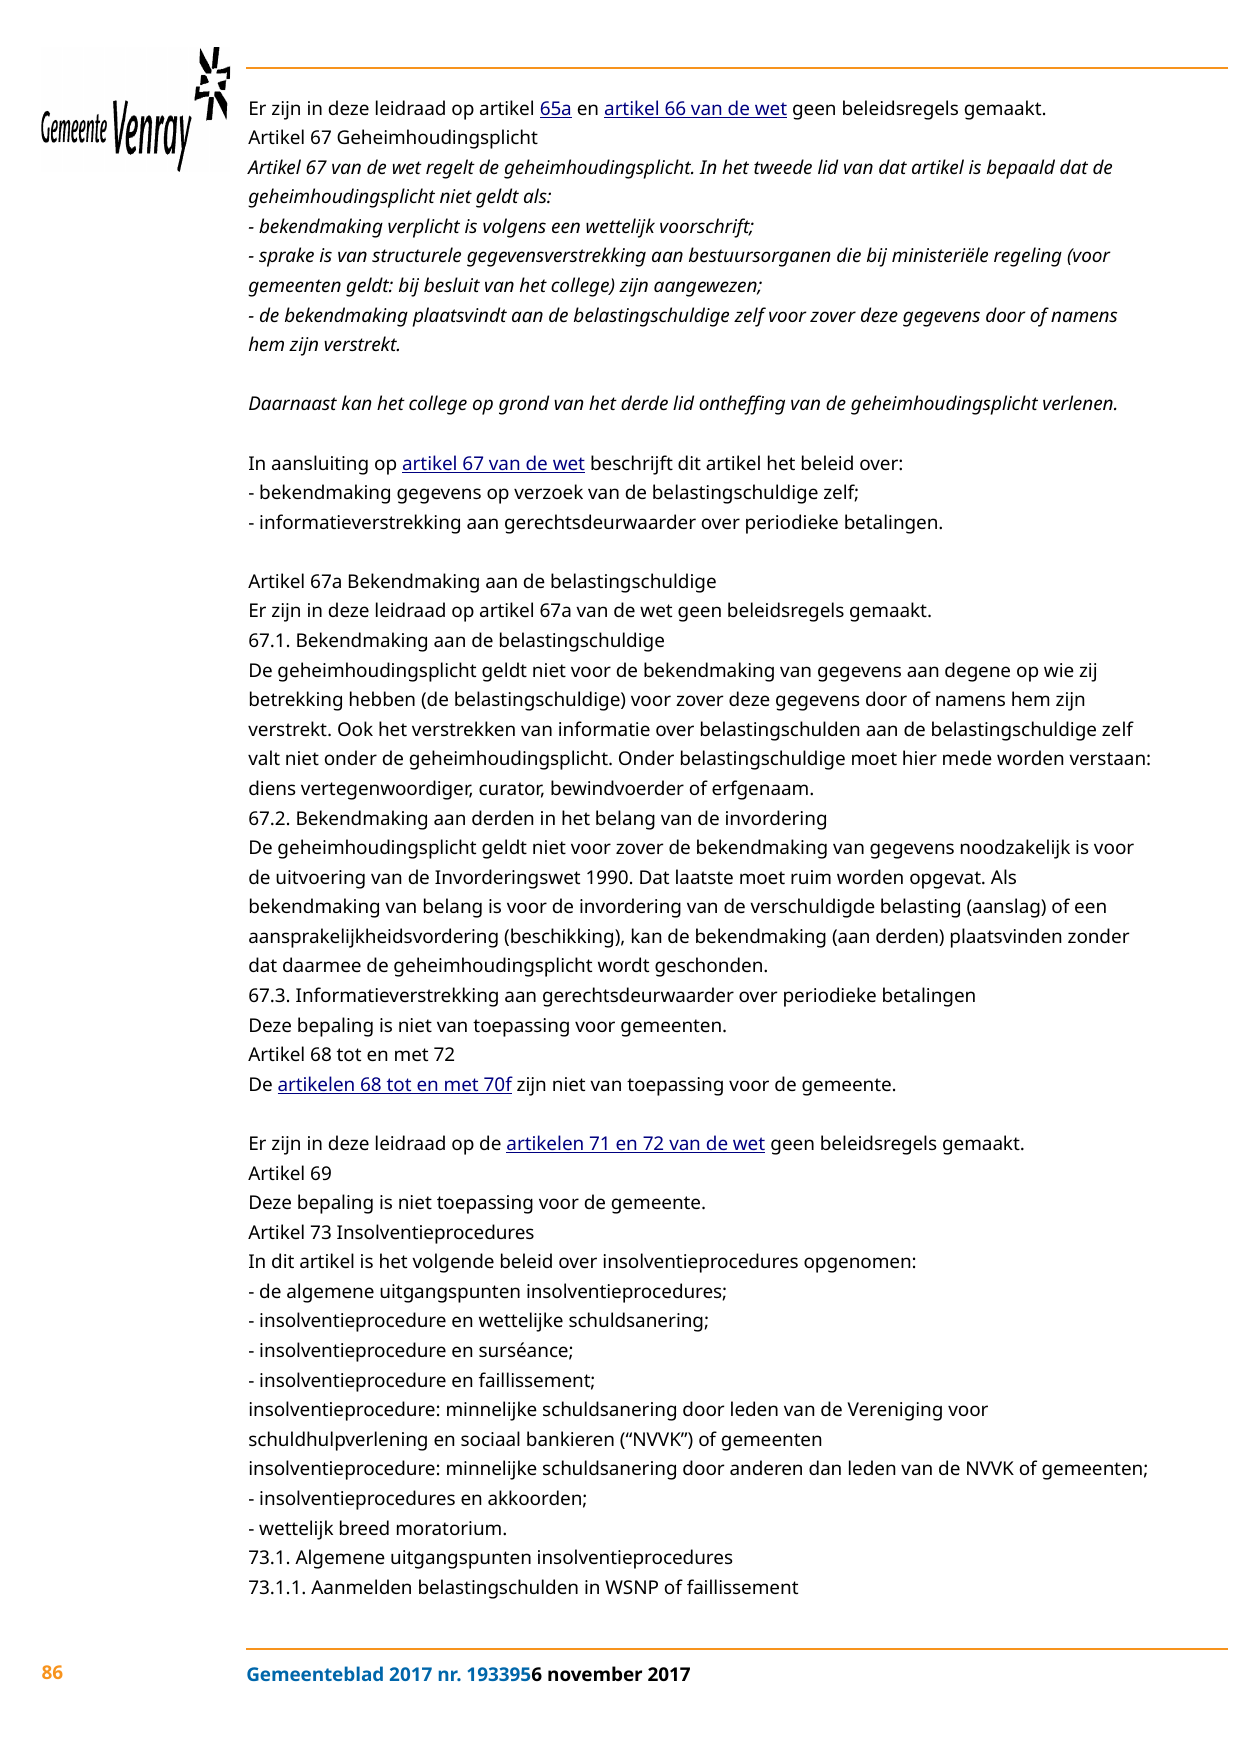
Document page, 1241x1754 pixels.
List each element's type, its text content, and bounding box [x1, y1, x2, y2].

text - de algemene uitgangspunten insolventieprocedures; [248, 1278, 1152, 1304]
text Er zijn in deze leidraad op artikel 65a en artikel 66 van de wet geen beleidsregels gemaakt. [248, 95, 1152, 121]
text - insolventieprocedures en akkoorden; [248, 1485, 1152, 1511]
text - de bekendmaking plaatsvindt aan de belastingschuldige zelf voor zover deze gegevens door of namens hem zijn verstrekt. [248, 302, 1152, 357]
text Deze bepaling is niet van toepassing voor gemeenten. [248, 1012, 1152, 1038]
text - bekendmaking verplicht is volgens een wettelijk voorschrift; [248, 213, 1152, 239]
text - insolventieprocedure en surséance; [248, 1337, 1152, 1363]
text - insolventieprocedure en faillissement; [248, 1367, 1152, 1393]
text De geheimhoudingsplicht geldt niet voor de bekendmaking van gegevens aan degene op wie zij betrekking hebben (de belastingschuldige) voor zover deze gegevens door of namens hem zijn verstrekt. Ook het verstrekken van informatie over belastingschulden aan de belastingschuldige zelf valt niet onder de geheimhoudingsplicht. Onder belastingschuldige moet hier mede worden verstaan: diens vertegenwoordiger, curator, bewindvoerder of erfgenaam. [248, 657, 1152, 801]
text Er zijn in deze leidraad op de artikelen 71 en 72 van de wet geen beleidsregels gemaakt. [248, 1130, 1152, 1156]
text 73.1. Algemene uitgangspunten insolventieprocedures [248, 1544, 1152, 1570]
text 67.1. Bekendmaking aan de belastingschuldige [248, 627, 1152, 653]
text - wettelijk breed moratorium. [248, 1515, 1152, 1541]
text Artikel 69 [248, 1160, 1152, 1186]
text Artikel 67 van de wet regelt de geheimhoudingsplicht. In het tweede lid van dat artikel is bepaald dat de geheimhoudingsplicht niet geldt als: [248, 154, 1152, 209]
text Artikel 67 Geheimhoudingsplicht [248, 124, 1152, 150]
text De artikelen 68 tot en met 70f zijn niet van toepassing voor de gemeente. [248, 1071, 1152, 1097]
text Artikel 68 tot en met 72 [248, 1041, 1152, 1067]
text 67.2. Bekendmaking aan derden in het belang van de invordering [248, 805, 1152, 831]
text In aansluiting op artikel 67 van de wet beschrijft dit artikel het beleid over: [248, 450, 1152, 476]
text - insolventieprocedure en wettelijke schuldsanering; [248, 1308, 1152, 1333]
text - sprake is van structurele gegevensverstrekking aan bestuursorganen die bij ministeriële regeling (voor gemeenten geldt: bij besluit van het college) zijn aangewezen; [248, 243, 1152, 298]
text 73.1.1. Aanmelden belastingschulden in WSNP of faillissement [248, 1574, 1152, 1600]
text insolventieprocedure: minnelijke schuldsanering door anderen dan leden van de NVVK of gemeenten; [248, 1456, 1152, 1481]
text Er zijn in deze leidraad op artikel 67a van de wet geen beleidsregels gemaakt. [248, 598, 1152, 623]
text Daarnaast kan het college op grond van het derde lid ontheffing van de geheimhoudingsplicht verlenen. [248, 391, 1152, 416]
text - bekendmaking gegevens op verzoek van de belastingschuldige zelf; [248, 479, 1152, 505]
text Artikel 67a Bekendmaking aan de belastingschuldige [248, 568, 1152, 594]
text In dit artikel is het volgende beleid over insolventieprocedures opgenomen: [248, 1248, 1152, 1274]
text Deze bepaling is niet toepassing voor de gemeente. [248, 1189, 1152, 1215]
text De geheimhoudingsplicht geldt niet voor zover de bekendmaking van gegevens noodzakelijk is voor de uitvoering van de Invorderingswet 1990. Dat laatste moet ruim worden opgevat. Als bekendmaking van belang is voor de invordering van de verschuldigde belasting (aanslag) of een aansprakelijkheidsvordering (beschikking), kan de bekendmaking (aan derden) plaatsvinden zonder dat daarmee de geheimhoudingsplicht wordt geschonden. [248, 834, 1152, 978]
text insolventieprocedure: minnelijke schuldsanering door leden van de Vereniging voor schuldhulpverlening en sociaal bankieren (“NVVK”) of gemeenten [248, 1396, 1152, 1452]
text - informatieverstrekking aan gerechtsdeurwaarder over periodieke betalingen. [248, 509, 1152, 535]
text Artikel 73 Insolventieprocedures [248, 1219, 1152, 1245]
text 67.3. Informatieverstrekking aan gerechtsdeurwaarder over periodieke betalingen [248, 982, 1152, 1008]
picture [41, 47, 231, 172]
